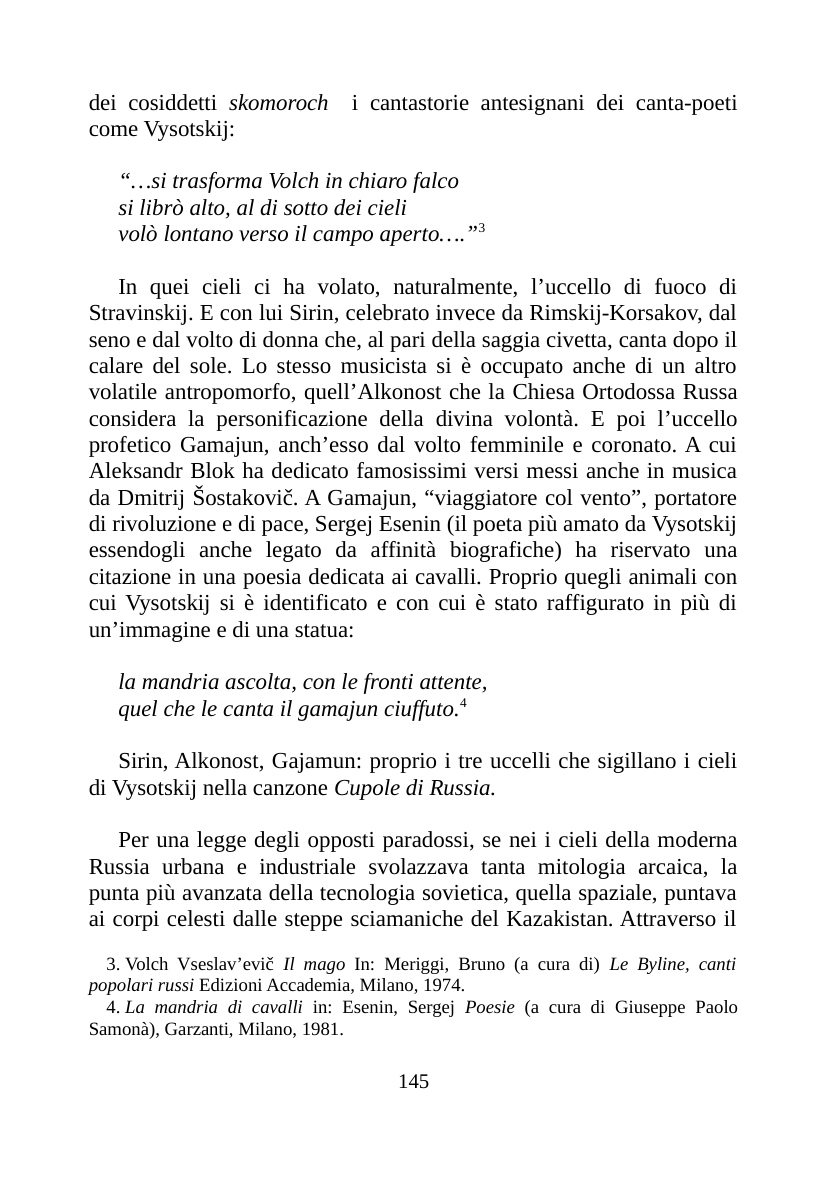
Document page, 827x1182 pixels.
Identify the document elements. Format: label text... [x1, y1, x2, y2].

text dei cosiddetti skomoroch i cantastorie antesignani dei canta-poeti come Vysotskij: [88, 88, 738, 141]
text la mandria ascolta, con le fronti attente, [88, 668, 738, 695]
text Per una legge degli opposti paradossi, se nei i cieli della moderna Russia urbana e industriale svolazzava tanta mitologia arcaica, la punta più avanzata della tecnologia sovietica, quella spaziale, puntava ai corpi celesti dalle steppe sciamaniche del Kazakistan. Attraverso il [88, 826, 738, 932]
text “…si trasforma Volch in chiaro falco [88, 168, 738, 194]
text volò lontano verso il campo aperto….” [88, 220, 738, 247]
text quel che le canta il gamajun ciuffuto. [88, 695, 738, 721]
text In quei cieli ci ha volato, naturalmente, l’uccello di fuoco di Stravinskij. E con lui Sirin, celebrato invece da Rimskij-Korsakov, dal seno e dal volto di donna che, al pari della saggia civetta, canta dopo il calare del sole. Lo stesso musicista si è occupato anche di un altro volatile antropomorfo, quell’Alkonost che la Chiesa Ortodossa Russa considera la personificazione della divina volontà. E poi l’uccello profetico Gamajun, anch’esso dal volto femminile e coronato. A cui Aleksandr Blok ha dedicato famosissimi versi messi anche in musica da Dmitrij Šostakovič. A Gamajun, “viaggiatore col vento”, portatore di rivoluzione e di pace, Sergej Esenin (il poeta più amato da Vysotskij essendogli anche legato da affinità biografiche) ha riservato una citazione in una poesia dedicata ai cavalli. Proprio quegli animali con cui Vysotskij si è identificato e con cui è stato raffigurato in più di un’immagine e di una statua: [88, 273, 738, 642]
text Sirin, Alkonost, Gajamun: proprio i tre uccelli che sigillano i cieli di Vysotskij nella canzone Cupole di Russia. [88, 747, 738, 800]
text si librò alto, al di sotto dei cieli [88, 194, 738, 220]
text La mandria di cavalli in: Esenin, Sergej Poesie (a cura di Giuseppe Paolo Samonà), Garzanti, Milano, 1981. [88, 996, 738, 1039]
text Volch Vseslav’evič Il mago In: Meriggi, Bruno (a cura di) Le Byline, canti popolari russi Edizioni Accademia, Milano, 1974. [88, 953, 738, 996]
